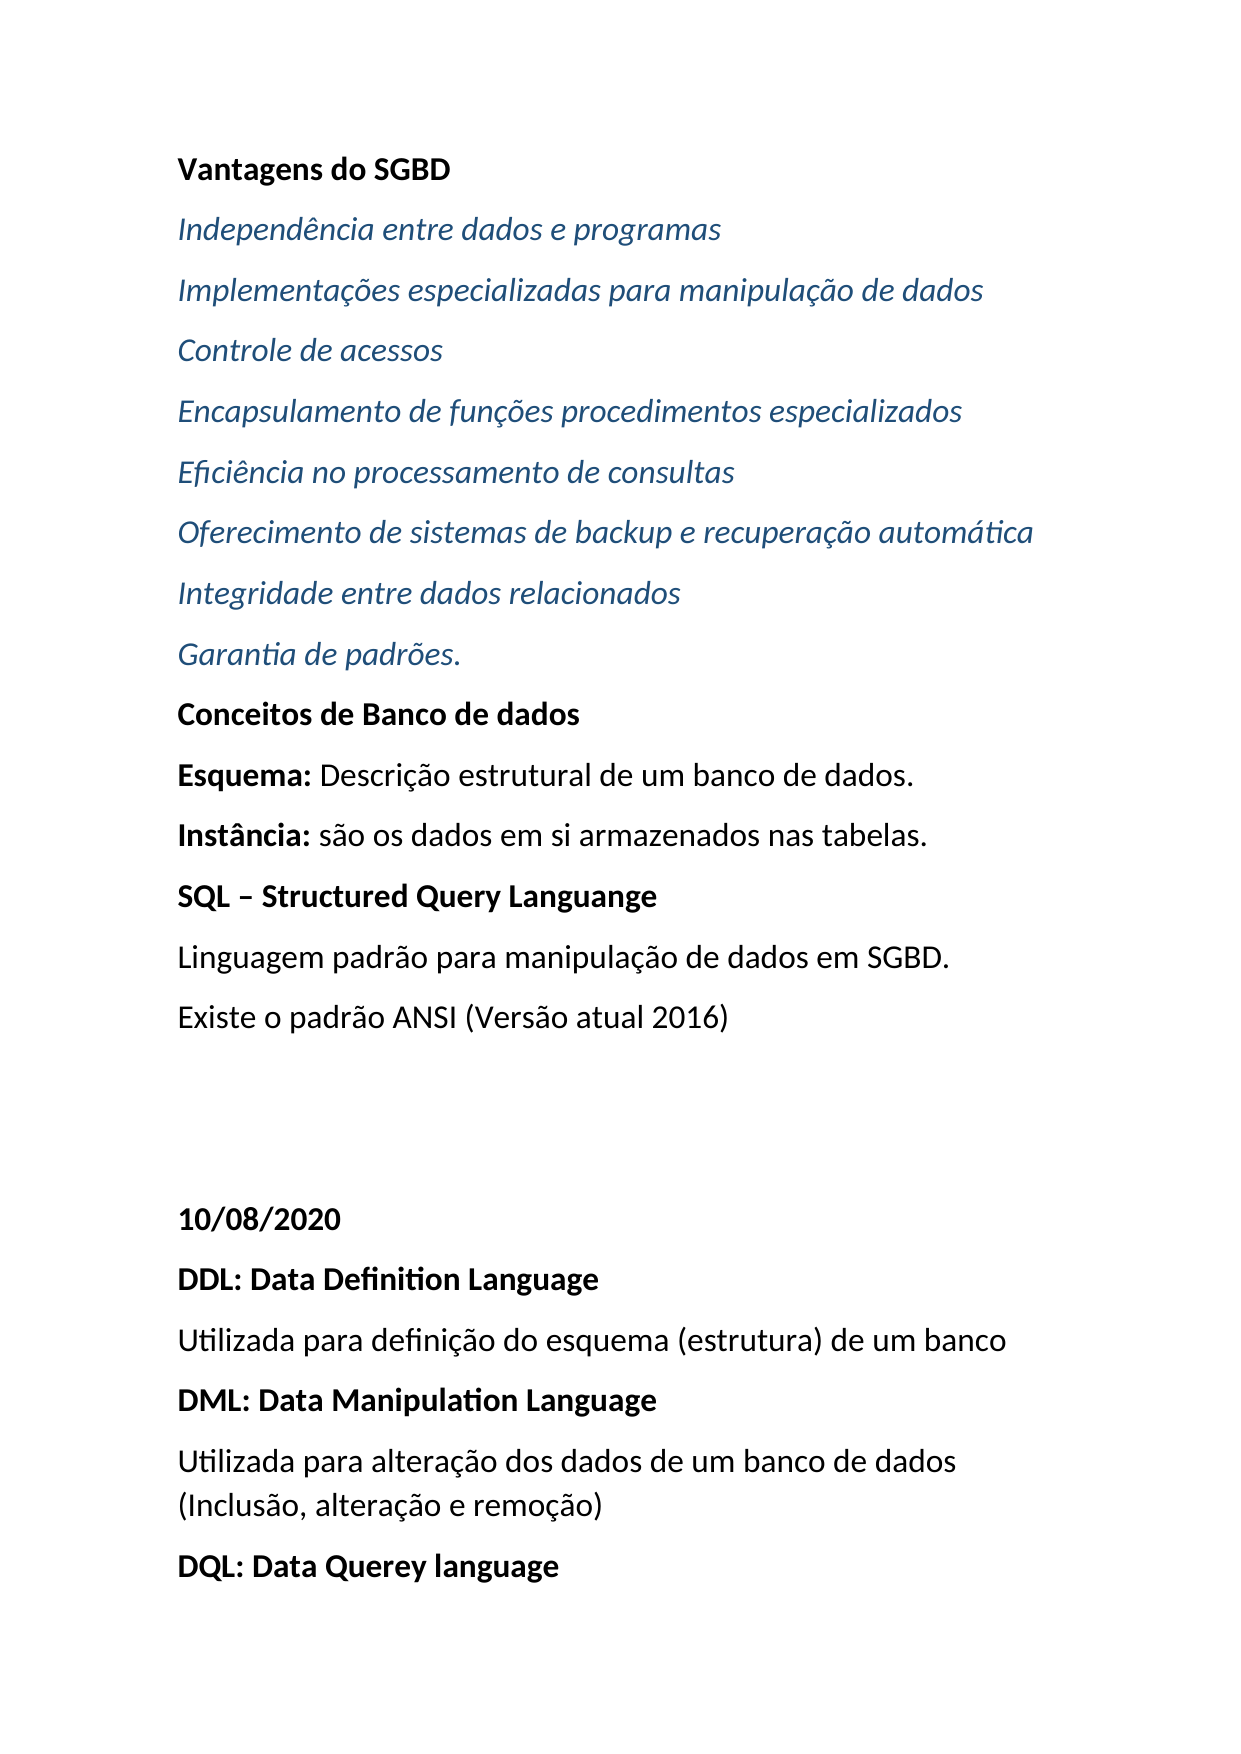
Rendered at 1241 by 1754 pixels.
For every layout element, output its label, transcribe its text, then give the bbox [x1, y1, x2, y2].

text Independência entre dados e programas [177, 208, 1063, 249]
text Controle de acessos [177, 329, 1063, 370]
text Vantagens do SGBD [177, 148, 1063, 188]
text Conceitos de Banco de dados [177, 693, 1063, 734]
text SQL – Structured Query Languange [177, 875, 1063, 916]
text Encapsulamento de funções procedimentos especializados [177, 390, 1063, 431]
text DML: Data Manipulation Language [177, 1379, 1063, 1420]
text 10/08/2020 [177, 1198, 1063, 1238]
text Existe o padrão ANSI (Versão atual 2016) [177, 996, 1063, 1037]
text Oferecimento de sistemas de backup e recuperação automática [177, 511, 1063, 552]
text Utilizada para definição do esquema (estrutura) de um banco [177, 1319, 1063, 1359]
text Instância: são os dados em si armazenados nas tabelas. [177, 814, 1063, 855]
text Utilizada para alteração dos dados de um banco de dados (Inclusão, alteração e remoção) [177, 1440, 1063, 1525]
text DQL: Data Querey language [177, 1545, 1063, 1585]
text Implementações especializadas para manipulação de dados [177, 269, 1063, 309]
text Linguagem padrão para manipulação de dados em SGBD. [177, 936, 1063, 976]
text Esquema: Descrição estrutural de um banco de dados. [177, 754, 1063, 794]
text DDL: Data Definition Language [177, 1258, 1063, 1299]
text Eficiência no processamento de consultas [177, 451, 1063, 491]
text Integridade entre dados relacionados [177, 572, 1063, 613]
text Garantia de padrões. [177, 633, 1063, 673]
